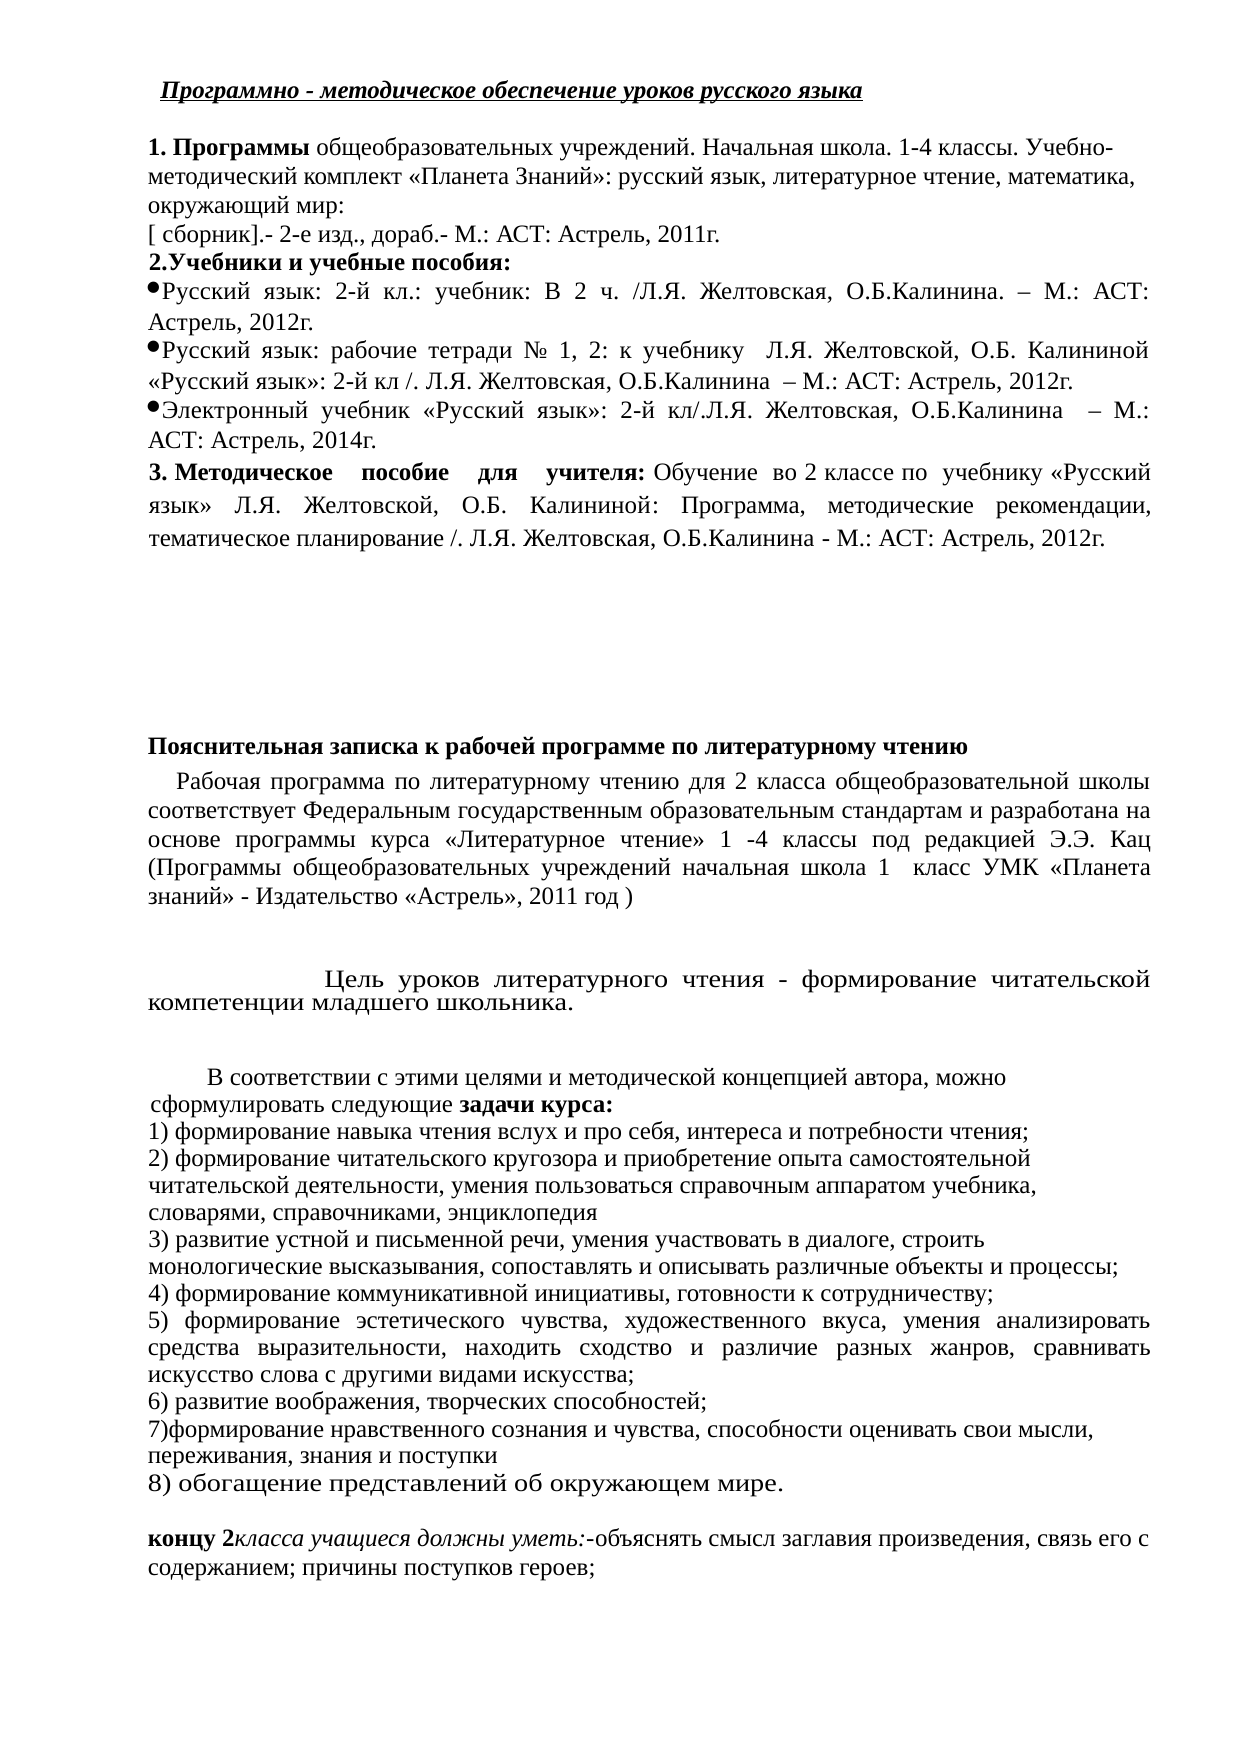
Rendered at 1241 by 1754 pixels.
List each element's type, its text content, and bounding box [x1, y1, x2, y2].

text концу 2класса учащиеся должны уметь:-объяснять смысл заглавия произведения, связь его с содержанием; причины поступков героев; [148, 1523, 1152, 1581]
text 8) обогащение представлений об окружающем мире. [148, 1469, 1151, 1496]
text 3. Методическое пособие для учителя: Обучение во 2 классе по учебнику «Русский язык» Л.Я. Желтовской, О.Б. Калининой: Программа, методические рекомендации, тематическое планирование /. Л.Я. Желтовская, О.Б.Калинина - М.: АСТ: Астрель, 2012г. [149, 454, 1152, 553]
text 7)формирование нравственного сознания и чувства, способности оценивать свои мысли, переживания, знания и поступки [148, 1415, 1151, 1469]
text В соответствии с этими целями и методической концепцией автора, можно сформулировать следующие задачи курса: [150, 1064, 1151, 1118]
text 2) формирование читательского кругозора и приобретение опыта самостоятельной [148, 1145, 1151, 1172]
text 1. Программы общеобразовательных учреждений. Начальная школа. 1-4 классы. Учебно-методический комплект «Планета Знаний»: русский язык, литературное чтение, математика, окружающий мир: [148, 132, 1152, 219]
text 5) формирование эстетического чувства, художественного вкуса, умения анализировать средства выразительности, находить сходство и различие разных жанров, сравнивать искусство слова с другими видами искусства; [148, 1307, 1151, 1388]
text читательской деятельности, умения пользоваться справочным аппаратом учебника, словарями, справочниками, энциклопедия [148, 1172, 1151, 1226]
list Электронный учебник «Русский язык»: 2-й кл/.Л.Я. Желтовская, О.Б.Калинина – М.: АСТ: Астрель, 2014г. [148, 395, 1152, 454]
subtitle Пояснительная записка к рабочей программе по литературному чтению [148, 731, 1152, 760]
text Программно - методическое обеспечение уроков русского языка [148, 75, 1152, 104]
text Рабочая программа по литературному чтению для 2 класса общеобразовательной школы соответствует Федеральным государственным образовательным стандартам и разработана на основе программы курса «Литературное чтение» 1 -4 классы под редакцией Э.Э. Кац (Программы общеобразовательных учреждений начальная школа 1 класс УМК «Планета знаний» - Издательство «Астрель», 2011 год ) [148, 766, 1152, 910]
text 3) развитие устной и письменной речи, умения участвовать в диалоге, строить монологические высказывания, сопоставлять и описывать различные объекты и процессы; 4) формирование коммуникативной инициативы, готовности к сотрудничеству; [148, 1226, 1151, 1307]
text 2.Учебники и учебные пособия: [149, 247, 1152, 276]
list Русский язык: рабочие тетради № 1, 2: к учебнику Л.Я. Желтовской, О.Б. Калининой «Русский язык»: 2-й кл /. Л.Я. Желтовская, О.Б.Калинина – М.: АСТ: Астрель, 2012г. [148, 336, 1152, 395]
text 1) формирование навыка чтения вслух и про себя, интереса и потребности чтения; [148, 1118, 1151, 1145]
text 6) развитие воображения, творческих способностей; [148, 1388, 1151, 1415]
text [ сборник].- 2-е изд., дораб.- М.: АСТ: Астрель, 2011г. [148, 219, 1152, 247]
text Цель уроков литературного чтения - формирование читательской компетенции младшего школьника. [148, 970, 1152, 1015]
table_header [149, 1581, 158, 1609]
list Русский язык: 2-й кл.: учебник: В 2 ч. /Л.Я. Желтовская, О.Б.Калинина. – М.: АСТ: Астрель, 2012г. [148, 276, 1152, 336]
